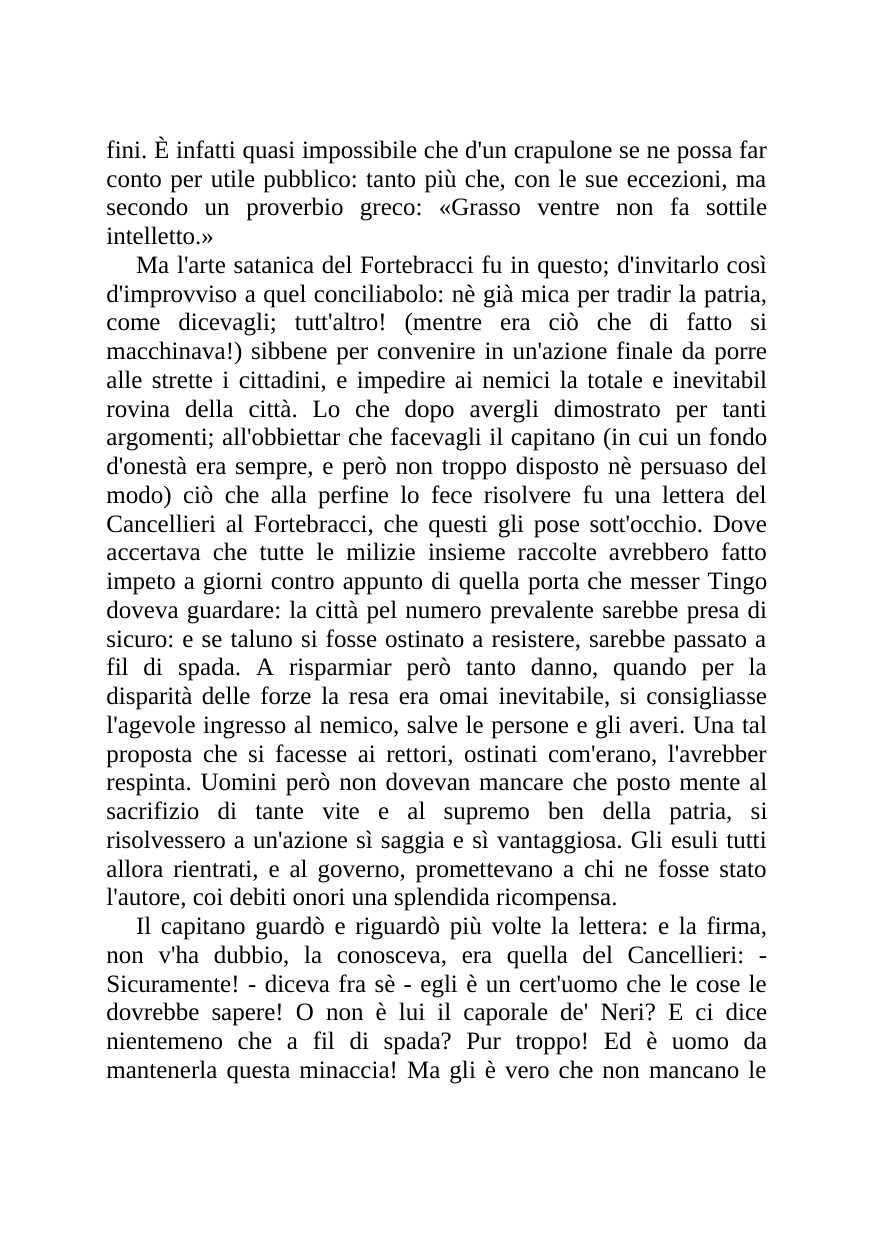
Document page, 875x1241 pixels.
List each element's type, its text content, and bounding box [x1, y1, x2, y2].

text Ma l'arte satanica del Fortebracci fu in questo; d'invitarlo così d'improvviso a quel conciliabolo: nè già mica per tradir la patria, come dicevagli; tutt'altro! (mentre era ciò che di fatto si macchinava!) sibbene per convenire in un'azione finale da porre alle strette i cittadini, e impedire ai nemici la totale e inevitabil rovina della città. Lo che dopo avergli dimostrato per tanti argomenti; all'obbiettar che facevagli il capitano (in cui un fondo d'onestà era sempre, e però non troppo disposto nè persuaso del modo) ciò che alla perfine lo fece risolvere fu una lettera del Cancellieri al Fortebracci, che questi gli pose sott'occhio. Dove accertava che tutte le milizie insieme raccolte avrebbero fatto impeto a giorni contro appunto di quella porta che messer Tingo doveva guardare: la città pel numero prevalente sarebbe presa di sicuro: e se taluno si fosse ostinato a resistere, sarebbe passato a fil di spada. A risparmiar però tanto danno, quando per la disparità delle forze la resa era omai inevitabile, si consigliasse l'agevole ingresso al nemico, salve le persone e gli averi. Una tal proposta che si facesse ai rettori, ostinati com'erano, l'avrebber respinta. Uomini però non dovevan mancare che posto mente al sacrifizio di tante vite e al supremo ben della patria, si risolvessero a un'azione sì saggia e sì vantaggiosa. Gli esuli tutti allora rientrati, e al governo, promettevano a chi ne fosse stato l'autore, coi debiti onori una splendida ricompensa. [106, 250, 768, 911]
text Il capitano guardò e riguardò più volte la lettera: e la firma, non v'ha dubbio, la conosceva, era quella del Cancellieri: - Sicuramente! - diceva fra sè - egli è un cert'uomo che le cose le dovrebbe sapere! O non è lui il caporale de' Neri? E ci dice nientemeno che a fil di spada? Pur troppo! Ed è uomo da mantenerla questa minaccia! Ma gli è vero che non mancano le [106, 911, 768, 1084]
text fini. È infatti quasi impossibile che d'un crapulone se ne possa far conto per utile pubblico: tanto più che, con le sue eccezioni, ma secondo un proverbio greco: «Grasso ventre non fa sottile intelletto.» [106, 135, 768, 250]
